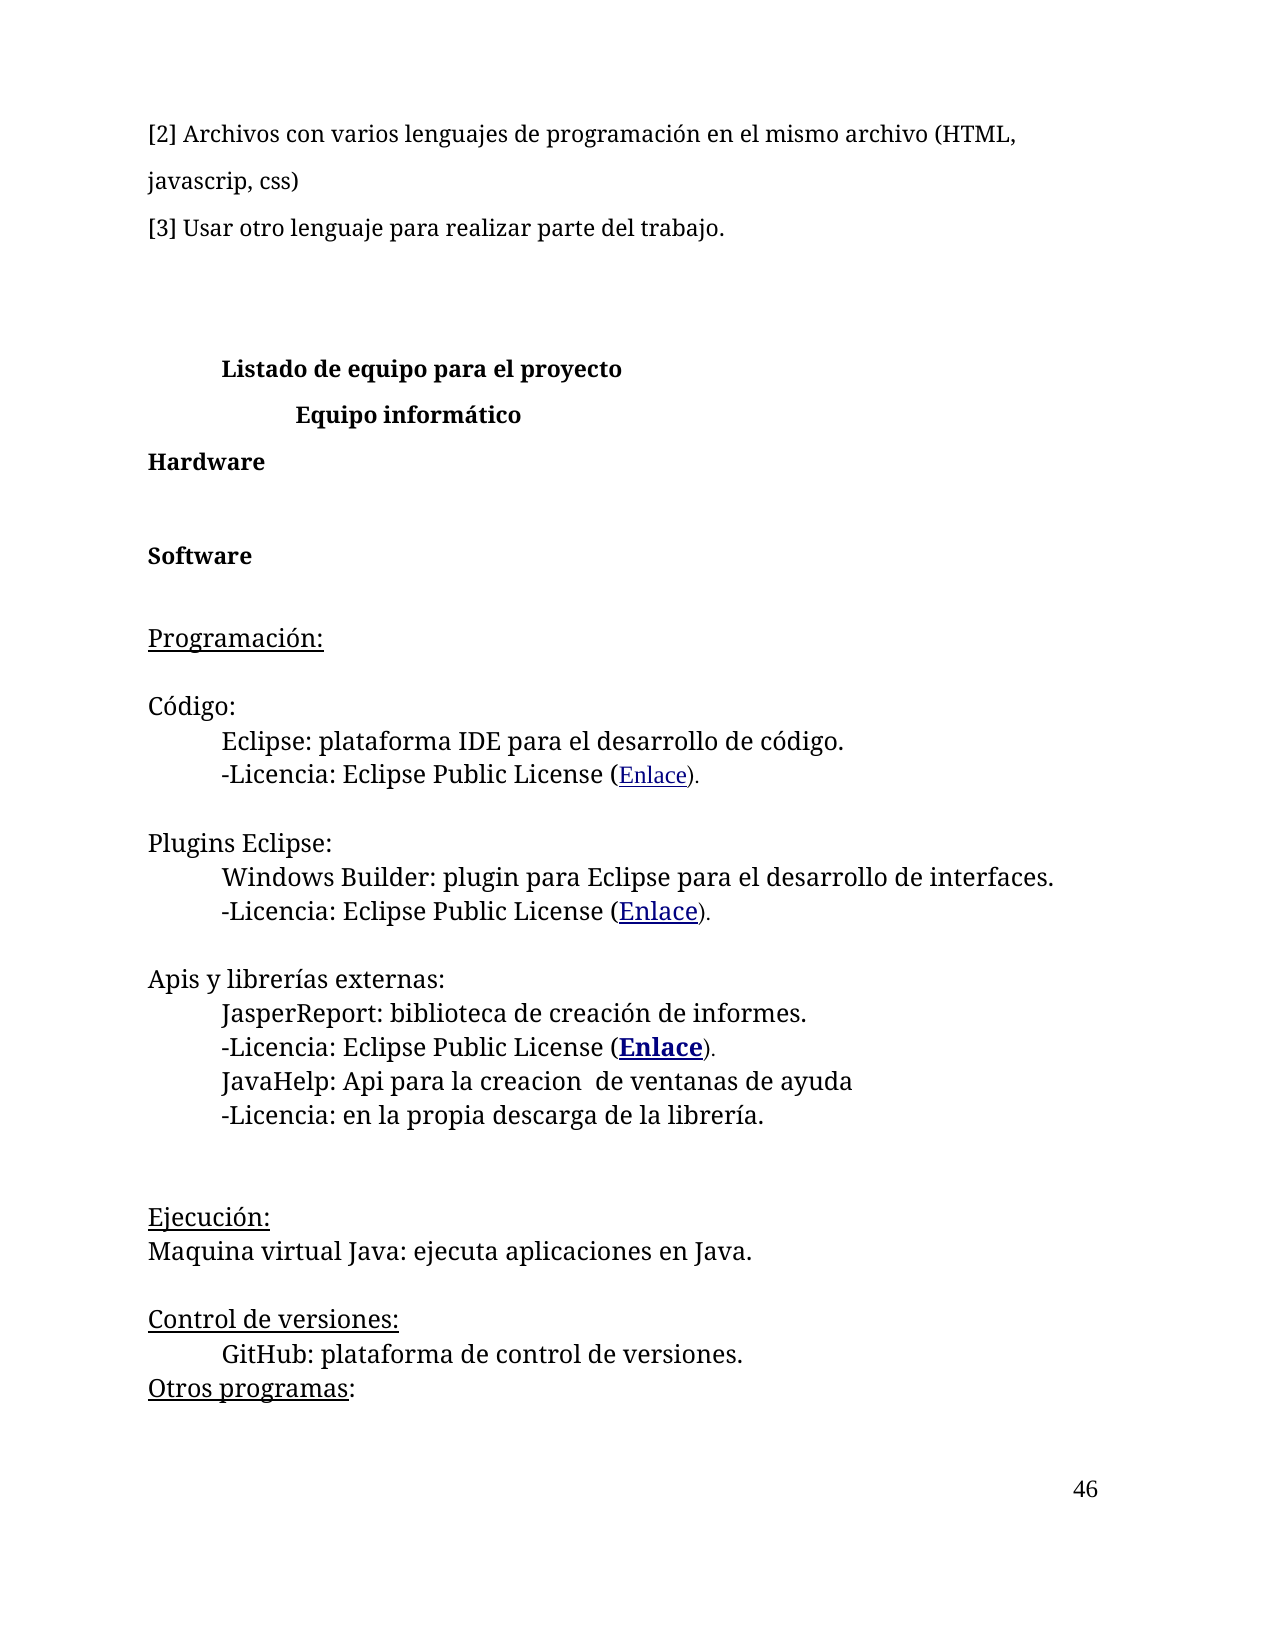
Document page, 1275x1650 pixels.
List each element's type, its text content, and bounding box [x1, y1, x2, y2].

text -Licencia: Eclipse Public License (Enlace). [148, 1030, 1098, 1064]
text JasperReport: biblioteca de creación de informes. [148, 996, 1098, 1030]
text Plugins Eclipse: [148, 825, 1098, 859]
text Control de versiones: [148, 1302, 1098, 1336]
text Windows Builder: plugin para Eclipse para el desarrollo de interfaces. [148, 859, 1098, 893]
text Eclipse: plataforma IDE para el desarrollo de código. [148, 723, 1098, 757]
text Programación: [148, 621, 1098, 655]
text Otros programas: [148, 1370, 1098, 1404]
text Listado de equipo para el proyecto [148, 352, 1098, 384]
text [3] Usar otro lenguaje para realizar parte del trabajo. [148, 212, 1098, 243]
text Maquina virtual Java: ejecuta aplicaciones en Java. [148, 1234, 1098, 1268]
text Software [148, 540, 1098, 571]
text -Licencia: en la propia descarga de la librería. [148, 1098, 1098, 1132]
text Ejecución: [148, 1200, 1098, 1234]
text -Licencia: Eclipse Public License (Enlace). [148, 757, 1098, 791]
text Equipo informático [148, 399, 1098, 431]
text Código: [148, 689, 1098, 723]
text -Licencia: Eclipse Public License (Enlace). [148, 893, 1098, 927]
text [2] Archivos con varios lenguajes de programación en el mismo archivo (HTML, javascrip, css) [148, 118, 1098, 196]
text Apis y librerías externas: [148, 962, 1098, 996]
text GitHub: plataforma de control de versiones. [148, 1336, 1098, 1370]
text JavaHelp: Api para la creacion de ventanas de ayuda [148, 1064, 1098, 1098]
text Hardware [148, 446, 1098, 477]
